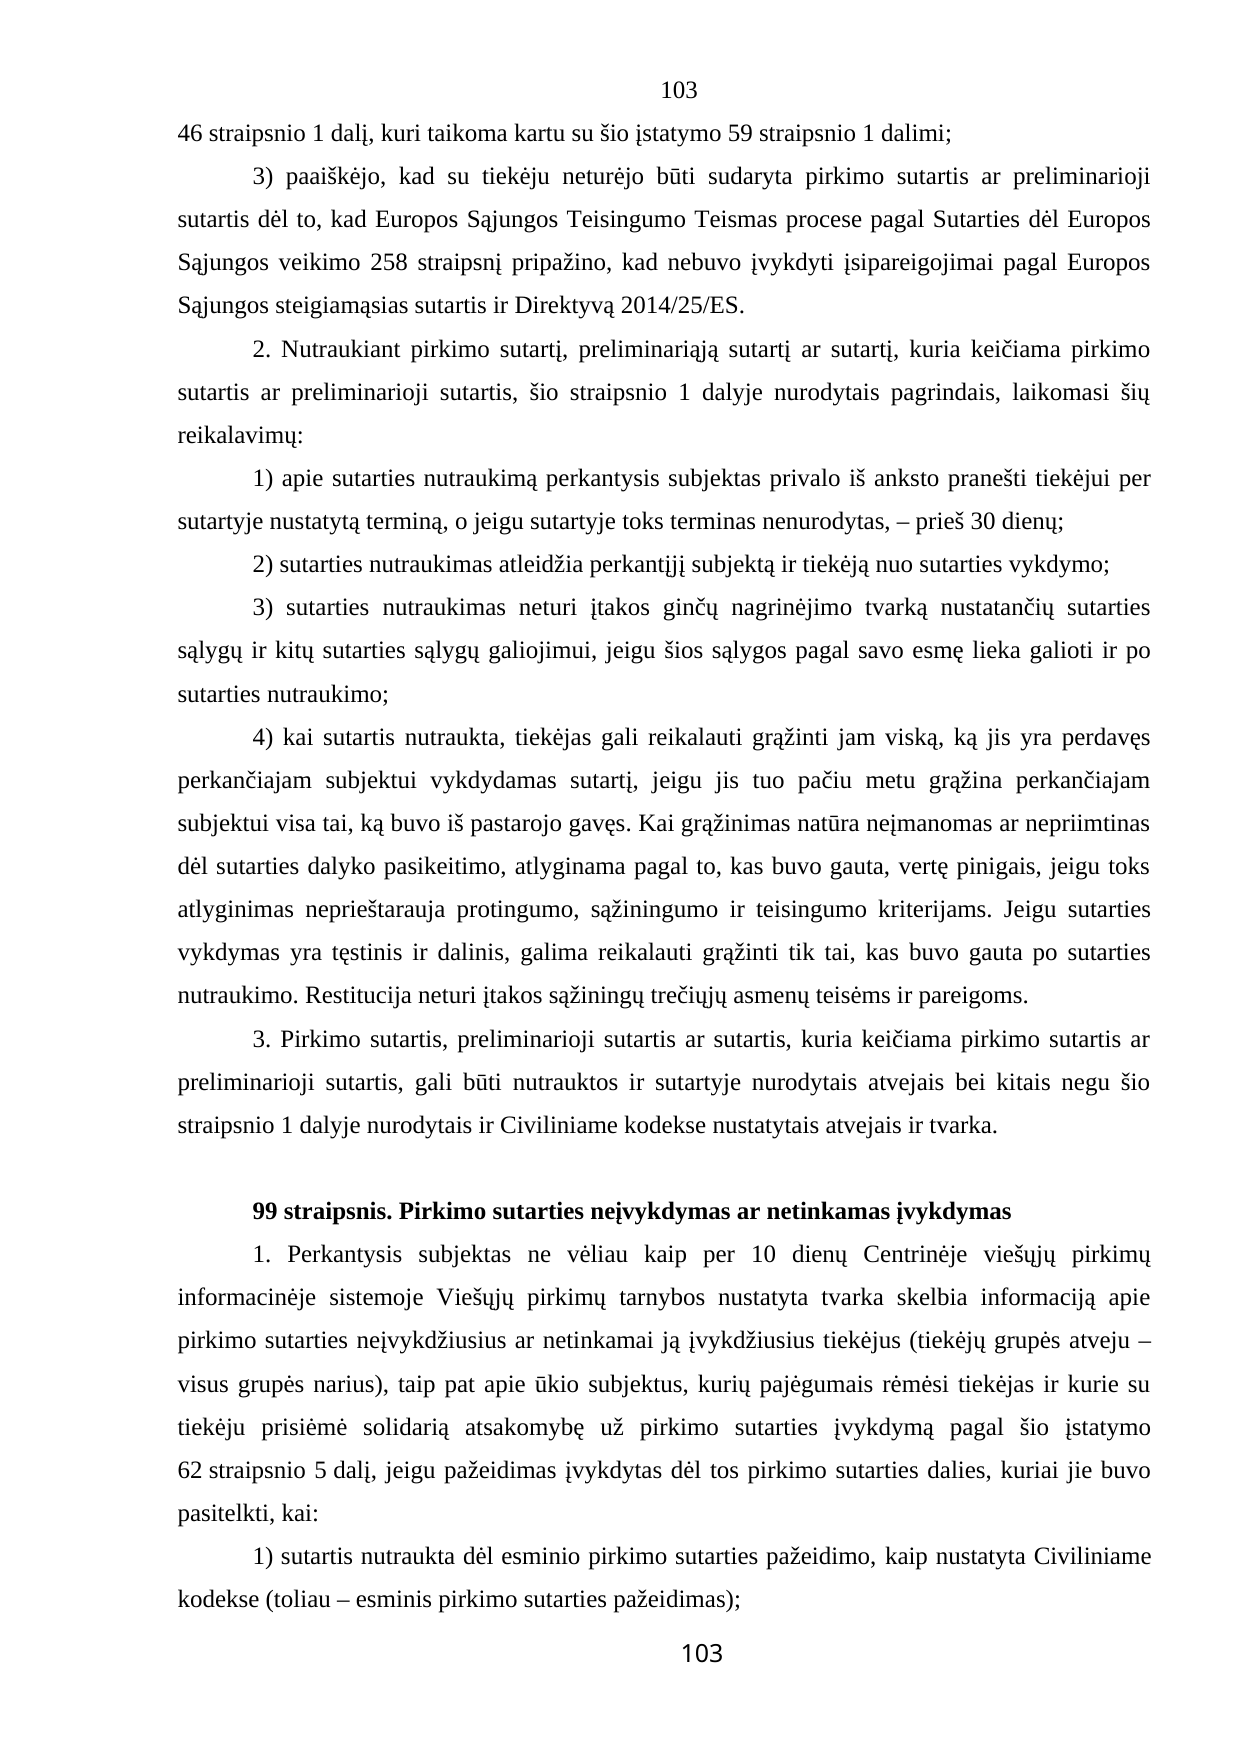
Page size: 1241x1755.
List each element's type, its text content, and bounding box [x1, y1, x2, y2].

text 1. Perkantysis subjektas ne vėliau kaip per 10 dienų Centrinėje viešųjų pirkimų informacinėje sistemoje Viešųjų pirkimų tarnybos nustatyta tvarka skelbia informaciją apie pirkimo sutarties neįvykdžiusius ar netinkamai ją įvykdžiusius tiekėjus (tiekėjų grupės atveju – visus grupės narius), taip pat apie ūkio subjektus, kurių pajėgumais rėmėsi tiekėjas ir kurie su tiekėju prisiėmė solidarią atsakomybę už pirkimo sutarties įvykdymą pagal šio įstatymo 62 straipsnio 5 dalį, jeigu pažeidimas įvykdytas dėl tos pirkimo sutarties dalies, kuriai jie buvo pasitelkti, kai: [177, 1239, 1152, 1527]
text 1) sutartis nutraukta dėl esminio pirkimo sutarties pažeidimo, kaip nustatyta Civiliniame kodekse (toliau – esminis pirkimo sutarties pažeidimas); [177, 1541, 1152, 1613]
subtitle 3) paaiškėjo, kad su tiekėju neturėjo būti sudaryta pirkimo sutartis ar preliminarioji sutartis dėl to, kad Europos Sąjungos Teisingumo Teismas procese pagal Sutarties dėl Europos Sąjungos veikimo 258 straipsnį pripažino, kad nebuvo įvykdyti įsipareigojimai pagal Europos Sąjungos steigiamąsias sutartis ir Direktyvą 2014/25/ES. [177, 161, 1152, 319]
text 46 straipsnio 1 dalį, kuri taikoma kartu su šio įstatymo 59 straipsnio 1 dalimi; [177, 118, 1152, 147]
subtitle 4) kai sutartis nutraukta, tiekėjas gali reikalauti grąžinti jam viską, ką jis yra perdavęs perkančiajam subjektui vykdydamas sutartį, jeigu jis tuo pačiu metu grąžina perkančiajam subjektui visa tai, ką buvo iš pastarojo gavęs. Kai grąžinimas natūra neįmanomas ar nepriimtinas dėl sutarties dalyko pasikeitimo, atlyginama pagal to, kas buvo gauta, vertę pinigais, jeigu toks atlyginimas neprieštarauja protingumo, sąžiningumo ir teisingumo kriterijams. Jeigu sutarties vykdymas yra tęstinis ir dalinis, galima reikalauti grąžinti tik tai, kas buvo gauta po sutarties nutraukimo. Restitucija neturi įtakos sąžiningų trečiųjų asmenų teisėms ir pareigoms. [177, 722, 1152, 1009]
subtitle 2. Nutraukiant pirkimo sutartį, preliminariąją sutartį ar sutartį, kuria keičiama pirkimo sutartis ar preliminarioji sutartis, šio straipsnio 1 dalyje nurodytais pagrindais, laikomasi šių reikalavimų: [177, 334, 1152, 449]
text 3) sutarties nutraukimas neturi įtakos ginčų nagrinėjimo tvarką nustatančių sutarties sąlygų ir kitų sutarties sąlygų galiojimui, jeigu šios sąlygos pagal savo esmę lieka galioti ir po sutarties nutraukimo; [177, 592, 1152, 707]
subtitle 1) apie sutarties nutraukimą perkantysis subjektas privalo iš anksto pranešti tiekėjui per sutartyje nustatytą terminą, o jeigu sutartyje toks terminas nenurodytas, – prieš 30 dienų; [177, 463, 1152, 535]
text 99 straipsnis. Pirkimo sutarties neįvykdymas ar netinkamas įvykdymas [177, 1196, 1152, 1225]
text 3. Pirkimo sutartis, preliminarioji sutartis ar sutartis, kuria keičiama pirkimo sutartis ar preliminarioji sutartis, gali būti nutrauktos ir sutartyje nurodytais atvejais bei kitais negu šio straipsnio 1 dalyje nurodytais ir Civiliniame kodekse nustatytais atvejais ir tvarka. [177, 1024, 1152, 1139]
text 2) sutarties nutraukimas atleidžia perkantįjį subjektą ir tiekėją nuo sutarties vykdymo; [177, 549, 1152, 578]
